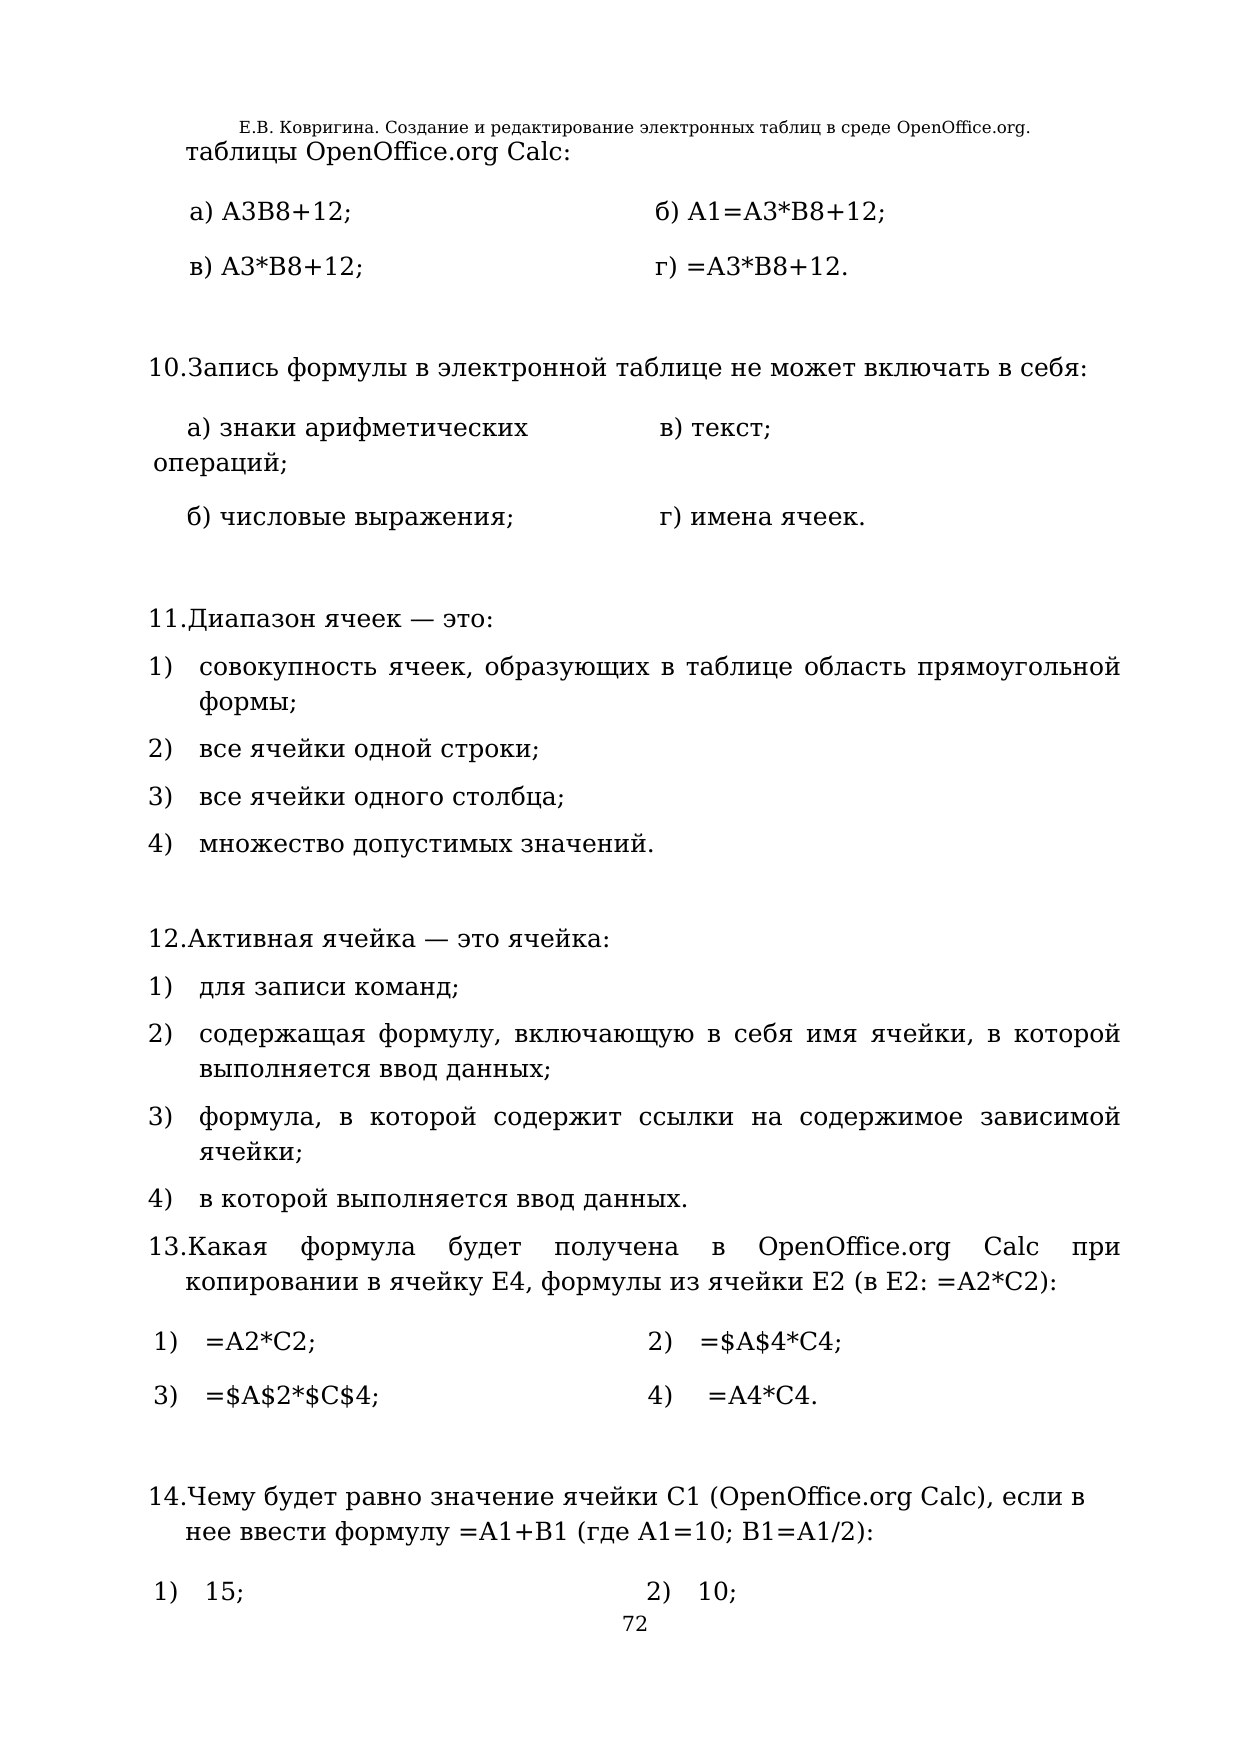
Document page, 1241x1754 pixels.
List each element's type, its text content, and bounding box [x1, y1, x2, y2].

list Диапазон ячеек — это: [148, 604, 1122, 633]
list содержащая формулу, включающую в себя имя ячейки, в которой выполняется ввод данных; [148, 1019, 1122, 1083]
table_header =А2*С2; [142, 1314, 636, 1368]
list формула, в которой содержит ссылки на содержимое зависимой ячейки; [148, 1102, 1122, 1166]
list множество допустимых значений. [148, 829, 1122, 858]
table_cell =$А$2*$С$4; [142, 1368, 636, 1422]
table_cell г) =А3*В8+12. [633, 239, 1133, 293]
list все ячейки одной строки; [148, 734, 1122, 763]
list все ячейки одного столбца; [148, 782, 1122, 811]
table_header а) А3В8+12; [142, 185, 633, 239]
list Активная ячейка — это ячейка: [148, 924, 1122, 953]
table_cell б) числовые выражения; [142, 490, 645, 544]
table_header б) А1=А3*В8+12; [633, 185, 1133, 239]
table_header =$А$4*С4; [636, 1314, 1128, 1368]
table_cell =А4*С4. [636, 1368, 1128, 1422]
table_header 15; [142, 1565, 634, 1607]
table_header а) знаки арифметических операций; [142, 401, 645, 490]
list совокупность ячеек, образующих в таблице область прямоугольной формы; [148, 652, 1122, 716]
table_cell г) имена ячеек. [645, 490, 1133, 544]
table_header 10; [635, 1565, 1128, 1607]
list Какая формула будет получена в OpenOffice.org Calc при копировании в ячейку Е4, формулы из ячейки Е2 (в Е2: =А2*С2): [148, 1232, 1122, 1296]
list таблицы OpenOffice.org Calc: [148, 137, 1122, 167]
list в которой выполняется ввод данных. [148, 1184, 1122, 1213]
list Запись формулы в электронной таблице не может включать в себя: [148, 353, 1118, 382]
table_header в) текст; [645, 401, 1133, 490]
list Чему будет равно значение ячейки С1 (OpenOffice.org Calc), если в нее ввести формулу =А1+В1 (где А1=10; В1=А1/2): [148, 1482, 1122, 1547]
list для записи команд; [148, 972, 1122, 1001]
table_cell в) А3*В8+12; [142, 239, 633, 293]
